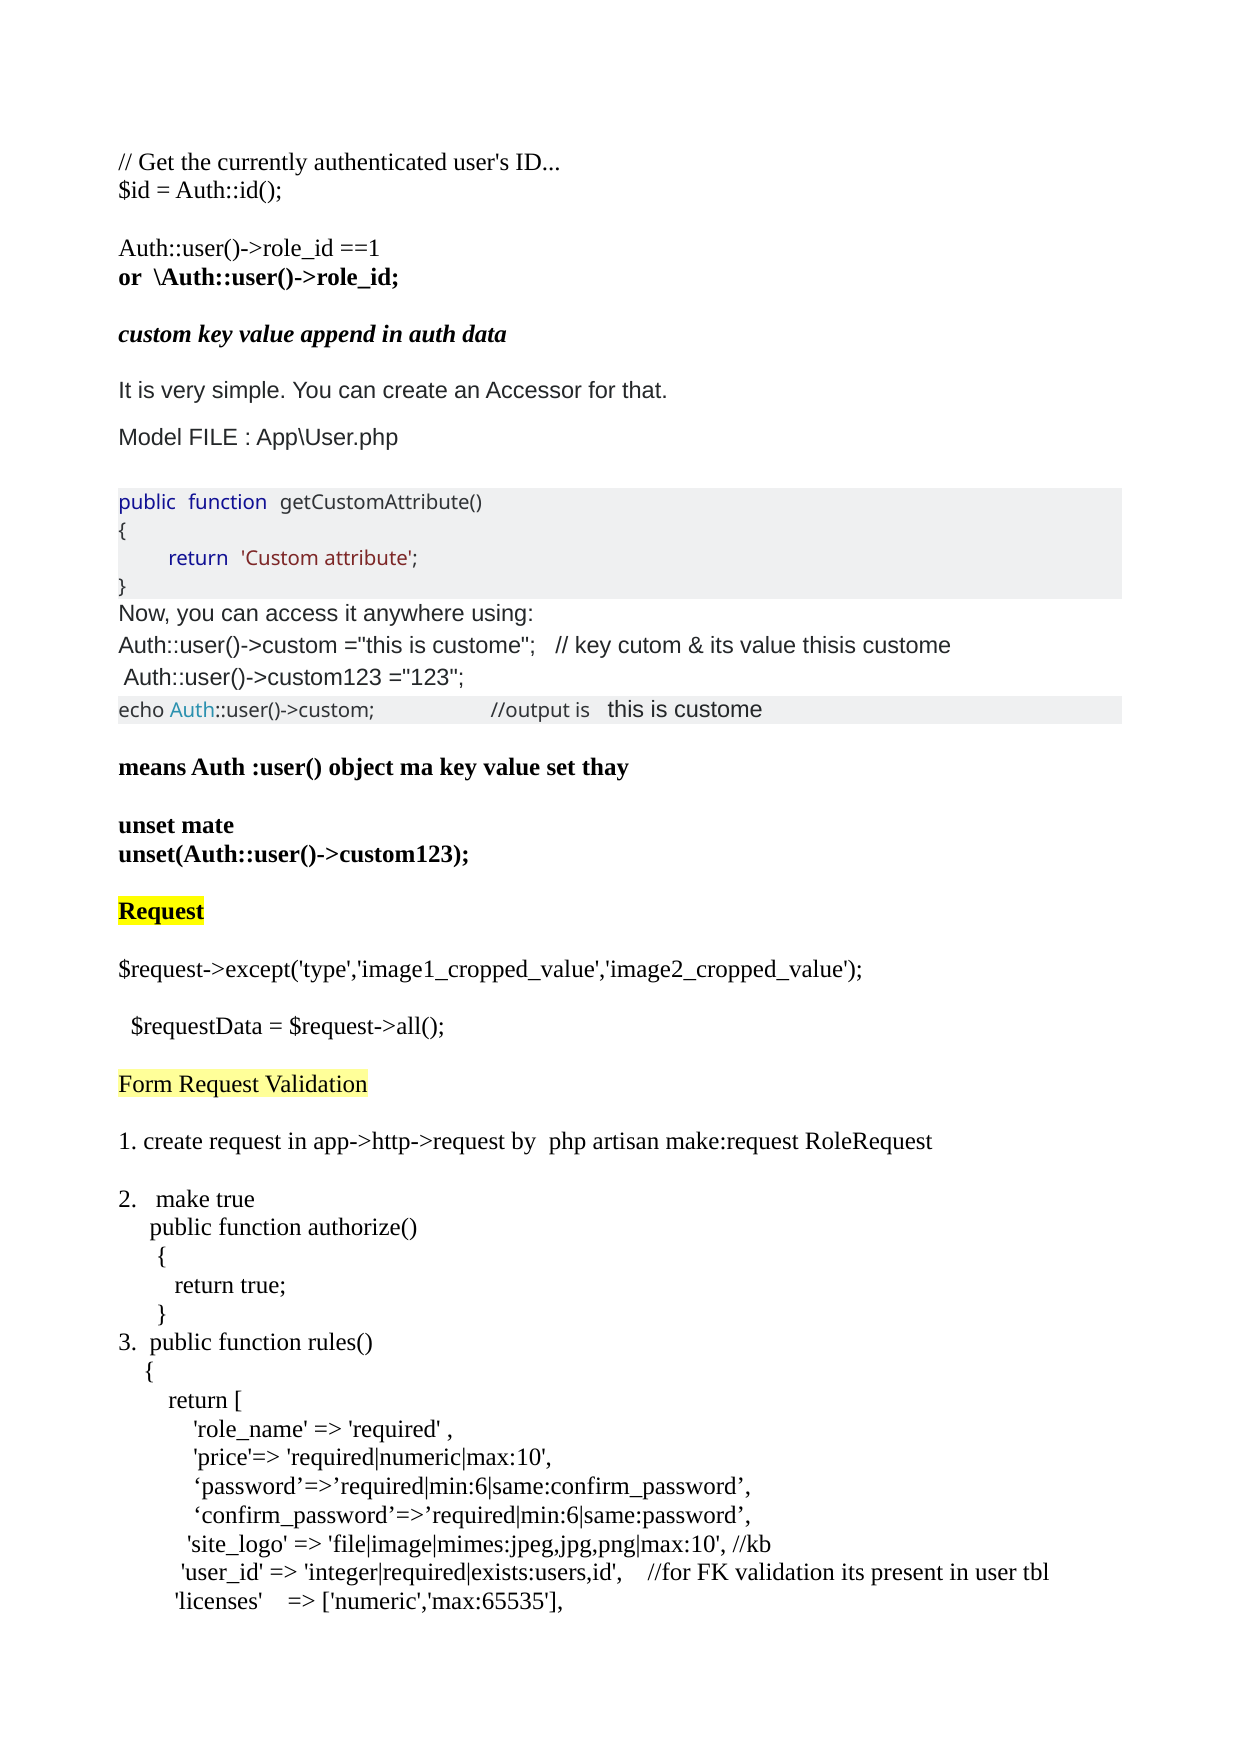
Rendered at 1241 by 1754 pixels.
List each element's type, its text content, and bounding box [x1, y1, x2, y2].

text 'user_id' => 'integer|required|exists:users,id', //for FK validation its present in user tbl [118, 1557, 1122, 1586]
text return 'Custom attribute'; [118, 543, 1122, 571]
text $requestData = $request->all(); [118, 1011, 1122, 1040]
text { [118, 1241, 1122, 1270]
text ‘password’=>’required|min:6|same:confirm_password’, [118, 1471, 1122, 1500]
text Form Request Validation [118, 1069, 1122, 1097]
text public function getCustomAttribute() [118, 488, 1122, 516]
text Request [118, 896, 1122, 925]
text 'price'=> 'required|numeric|max:10', [118, 1442, 1122, 1471]
text echo Auth::user()->custom; //output is this is custome [118, 696, 1122, 724]
text 'licenses' => ['numeric','max:65535'], [118, 1586, 1122, 1615]
text $request->except('type','image1_cropped_value','image2_cropped_value'); [118, 954, 1122, 982]
text } [118, 1299, 1122, 1327]
text public function authorize() [118, 1212, 1122, 1241]
text { [118, 1356, 1122, 1385]
text or \Auth::user()->role_id; [118, 262, 1122, 291]
text means Auth :user() object ma key value set thay [118, 752, 1122, 781]
text unset mate [118, 810, 1122, 839]
text Auth::user()->custom123 ="123"; [118, 663, 1122, 690]
text // Get the currently authenticated user's ID... [118, 147, 1122, 176]
text } [118, 571, 1122, 599]
text 3. public function rules() [118, 1327, 1122, 1356]
text Auth::user()->custom ="this is custome"; // key cutom & its value thisis custome [118, 631, 1122, 658]
text 2. make true [118, 1184, 1122, 1212]
text Model FILE : App\User.php [118, 424, 1122, 451]
text It is very simple. You can create an Accessor for that. [118, 377, 1122, 404]
text Auth::user()->role_id ==1 [118, 233, 1122, 262]
text return true; [118, 1270, 1122, 1299]
text $id = Auth::id(); [118, 176, 1122, 204]
text return [ [118, 1385, 1122, 1414]
text 'role_name' => 'required' , [118, 1414, 1122, 1442]
text Now, you can access it anywhere using: [118, 599, 1122, 626]
text ‘confirm_password’=>’required|min:6|same:password’, [118, 1500, 1122, 1529]
text 'site_logo' => 'file|image|mimes:jpeg,jpg,png|max:10', //kb [118, 1529, 1122, 1557]
text 1. create request in app->http->request by php artisan make:request RoleRequest [118, 1126, 1122, 1155]
text { [118, 516, 1122, 543]
text custom key value append in auth data [118, 319, 1122, 348]
text unset(Auth::user()->custom123); [118, 839, 1122, 867]
